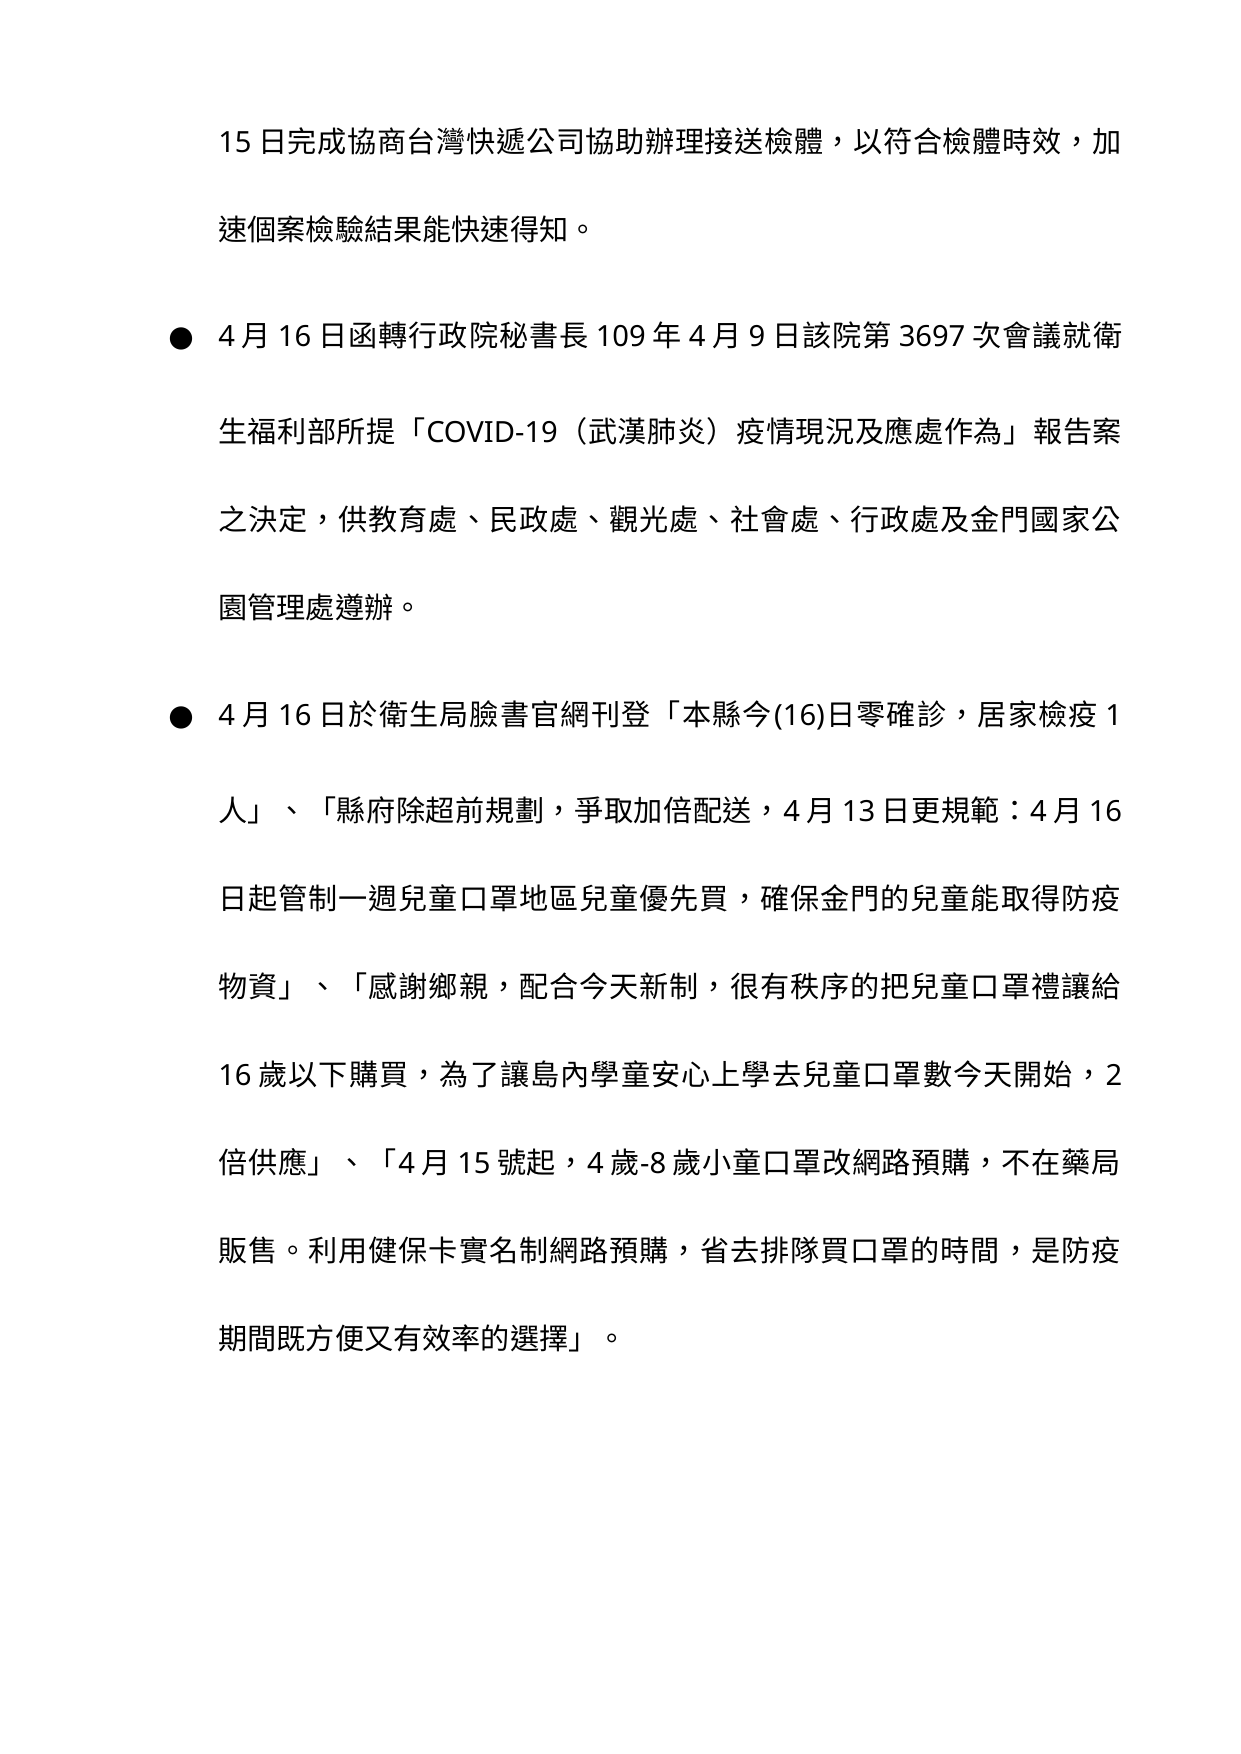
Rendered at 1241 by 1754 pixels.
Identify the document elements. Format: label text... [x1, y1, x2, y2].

list 4月16日函轉行政院秘書長109年4月9日該院第3697次會議就衛生福利部所提「COVID-19（武漢肺炎）疫情現況及應處作為」報告案之決定，供教育處、民政處、觀光處、社會處、行政處及金門國家公園管理處遵辦。 [168, 303, 1122, 627]
list 15日完成協商台灣快遞公司協助辦理接送檢體，以符合檢體時效，加速個案檢驗結果能快速得知。 [168, 118, 1122, 248]
list 4月16日於衛生局臉書官網刊登「本縣今(16)日零確診，居家檢疫1人」、「縣府除超前規劃，爭取加倍配送，4月13日更規範：4月16日起管制一週兒童口罩地區兒童優先買，確保金門的兒童能取得防疫物資」、「感謝鄉親，配合今天新制，很有秩序的把兒童口罩禮讓給16歲以下購買，為了讓島內學童安心上學去兒童口罩數今天開始，2倍供應」、「4月15號起，4歲-8歲小童口罩改網路預購，不在藥局販售。利用健保卡實名制網路預購，省去排隊買口罩的時間，是防疫期間既方便又有效率的選擇」。 [168, 682, 1122, 1358]
